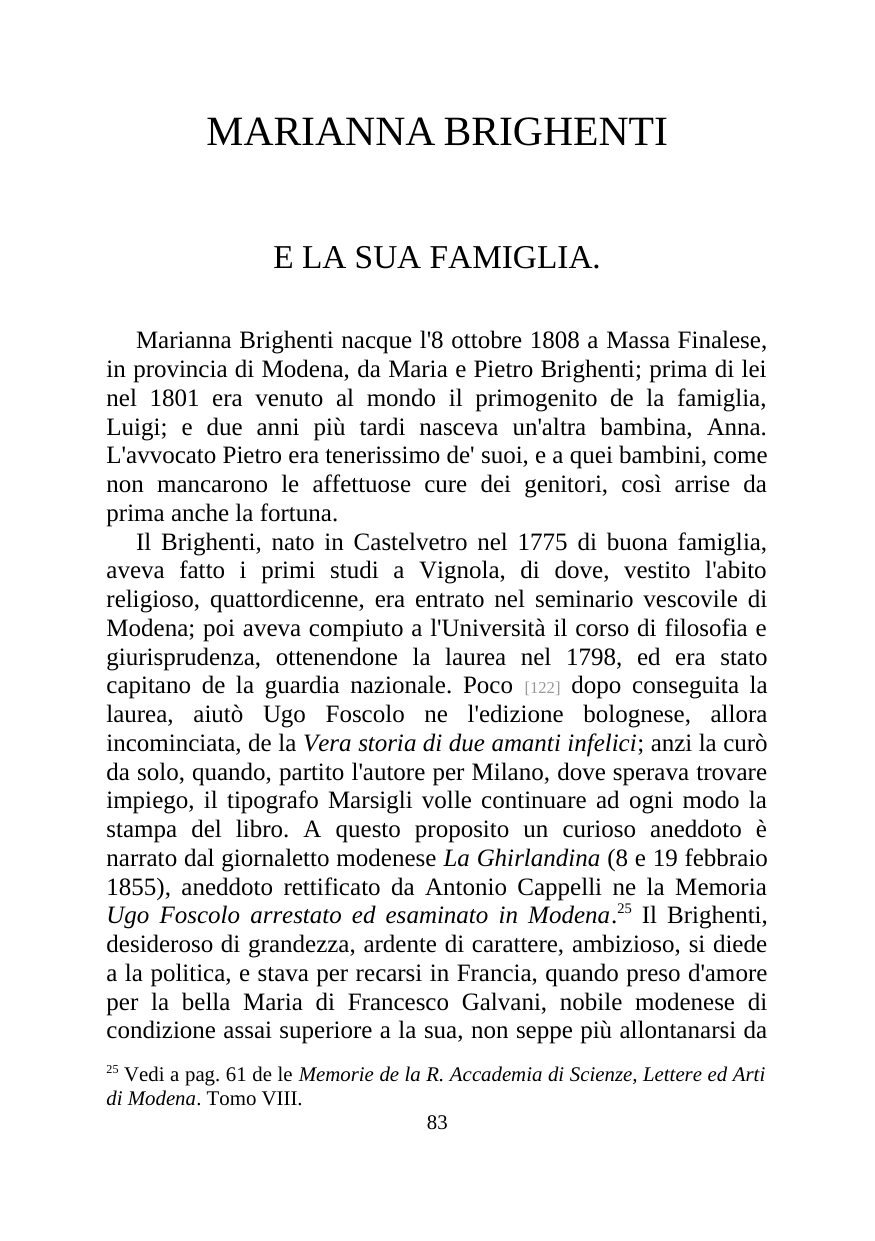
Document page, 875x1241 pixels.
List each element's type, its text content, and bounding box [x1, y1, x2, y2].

text Il Brighenti, nato in Castelvetro nel 1775 di buona famiglia, aveva fatto i primi studi a Vignola, di dove, vestito l'abito religioso, quattordicenne, era entrato nel seminario vescovile di Modena; poi aveva compiuto a l'Università il corso di filosofia e giurisprudenza, ottenendone la laurea nel 1798, ed era stato capitano de la guardia nazionale. Poco [122] dopo conseguita la laurea, aiutò Ugo Foscolo ne l'edizione bolognese, allora incominciata, de la Vera storia di due amanti infelici; anzi la curò da solo, quando, partito l'autore per Milano, dove sperava trovare impiego, il tipografo Marsigli volle continuare ad ogni modo la stampa del libro. A questo proposito un curioso aneddoto è narrato dal giornaletto modenese La Ghirlandina (8 e 19 febbraio 1855), aneddoto rettificato da Antonio Cappelli ne la Memoria Ugo Foscolo arrestato ed esaminato in Modena. Il Brighenti, desideroso di grandezza, ardente di carattere, ambizioso, si diede a la politica, e stava per recarsi in Francia, quando preso d'amore per la bella Maria di Francesco Galvani, nobile modenese di condizione assai superiore a la sua, non seppe più allontanarsi da [106, 527, 768, 1044]
text Marianna Brighenti nacque l'8 ottobre 1808 a Massa Finalese, in provincia di Modena, da Maria e Pietro Brighenti; prima di lei nel 1801 era venuto al mondo il primogenito de la famiglia, Luigi; e due anni più tardi nasceva un'altra bambina, Anna. L'avvocato Pietro era tenerissimo de' suoi, e a quei bambini, come non mancarono le affettuose cure dei genitori, così arrise da prima anche la fortuna. [106, 325, 768, 527]
subtitle MARIANNA BRIGHENTI [106, 106, 768, 154]
subtitle E LA SUA FAMIGLIA. [106, 237, 768, 275]
text Vedi a pag. 61 de le Memorie de la R. Accademia di Scienze, Lettere ed Arti di Modena. Tomo VIII. [106, 1062, 768, 1110]
